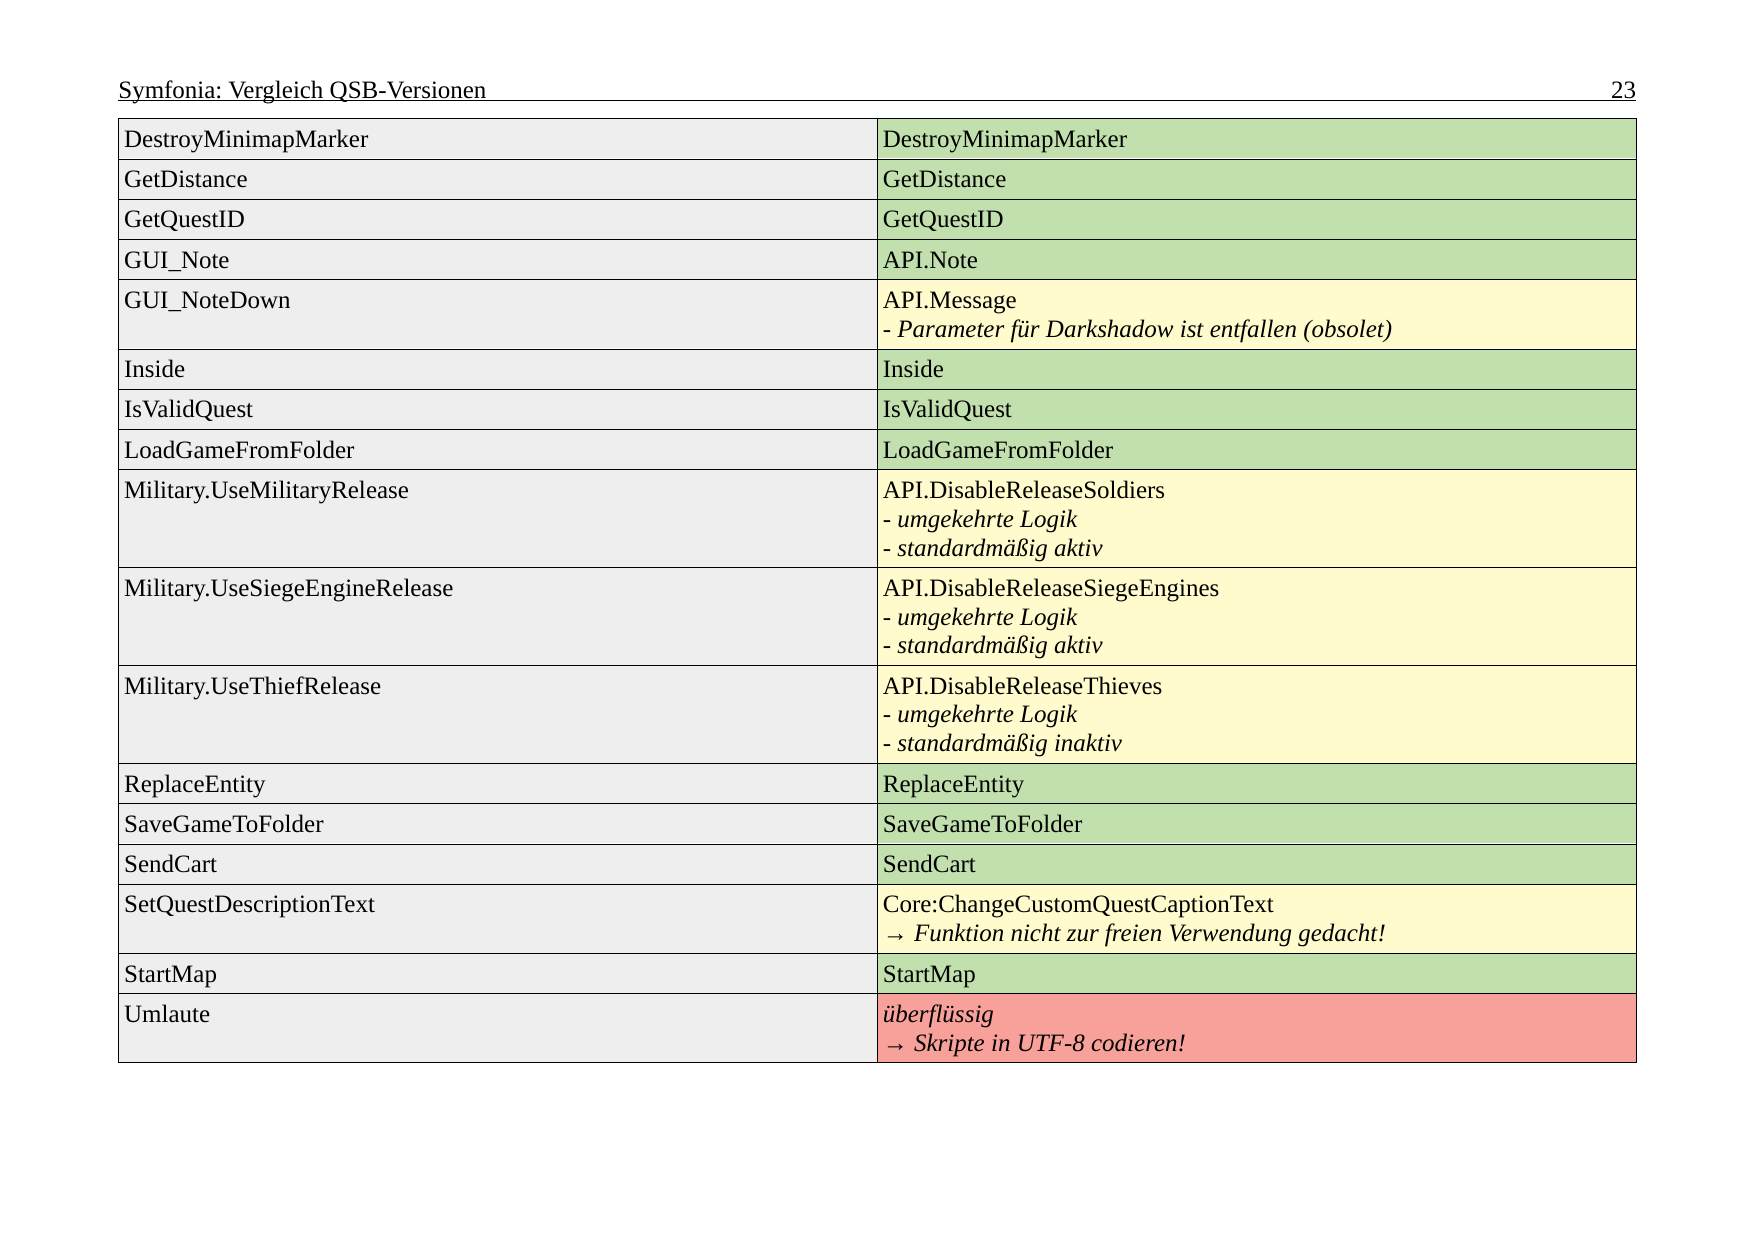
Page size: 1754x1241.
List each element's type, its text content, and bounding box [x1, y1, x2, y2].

table_cell GUI_NoteDown [119, 280, 877, 348]
table_cell Military.UseThiefRelease [119, 666, 877, 763]
table_cell SetQuestDescriptionText [119, 885, 877, 953]
table_cell GetDistance [878, 160, 1636, 199]
table_cell StartMap [878, 954, 1636, 993]
table_cell LoadGameFromFolder [878, 430, 1636, 469]
table_cell Military.UseMilitaryRelease [119, 470, 877, 567]
table_cell Military.UseSiegeEngineRelease [119, 568, 877, 665]
table_cell DestroyMinimapMarker [119, 119, 877, 158]
table_cell API.Note [878, 240, 1636, 279]
table_cell SendCart [119, 845, 877, 884]
table_cell Inside [878, 350, 1636, 389]
table_cell LoadGameFromFolder [119, 430, 877, 469]
table_cell DestroyMinimapMarker [878, 119, 1636, 158]
table_cell SaveGameToFolder [119, 804, 877, 843]
table_cell API.DisableReleaseSiegeEngines - umgekehrte Logik - standardmäßig aktiv [878, 568, 1636, 665]
table_cell GetQuestID [878, 200, 1636, 239]
table_cell Inside [119, 350, 877, 389]
table_cell API.DisableReleaseThieves - umgekehrte Logik - standardmäßig inaktiv [878, 666, 1636, 763]
table_cell ReplaceEntity [119, 764, 877, 803]
table_cell IsValidQuest [878, 390, 1636, 429]
table_cell API.Message - Parameter für Darkshadow ist entfallen (obsolet) [878, 280, 1636, 348]
table_cell SaveGameToFolder [878, 804, 1636, 843]
table_cell Umlaute [119, 994, 877, 1062]
table_cell GUI_Note [119, 240, 877, 279]
table_cell ReplaceEntity [878, 764, 1636, 803]
table_cell API.DisableReleaseSoldiers - umgekehrte Logik - standardmäßig aktiv [878, 470, 1636, 567]
table_cell GetQuestID [119, 200, 877, 239]
table_cell StartMap [119, 954, 877, 993]
table_cell SendCart [878, 845, 1636, 884]
table_cell Core:ChangeCustomQuestCaptionText → Funktion nicht zur freien Verwendung gedacht! [878, 885, 1636, 953]
table_cell GetDistance [119, 160, 877, 199]
table_cell überflüssig → Skripte in UTF-8 codieren! [878, 994, 1636, 1062]
table_cell IsValidQuest [119, 390, 877, 429]
